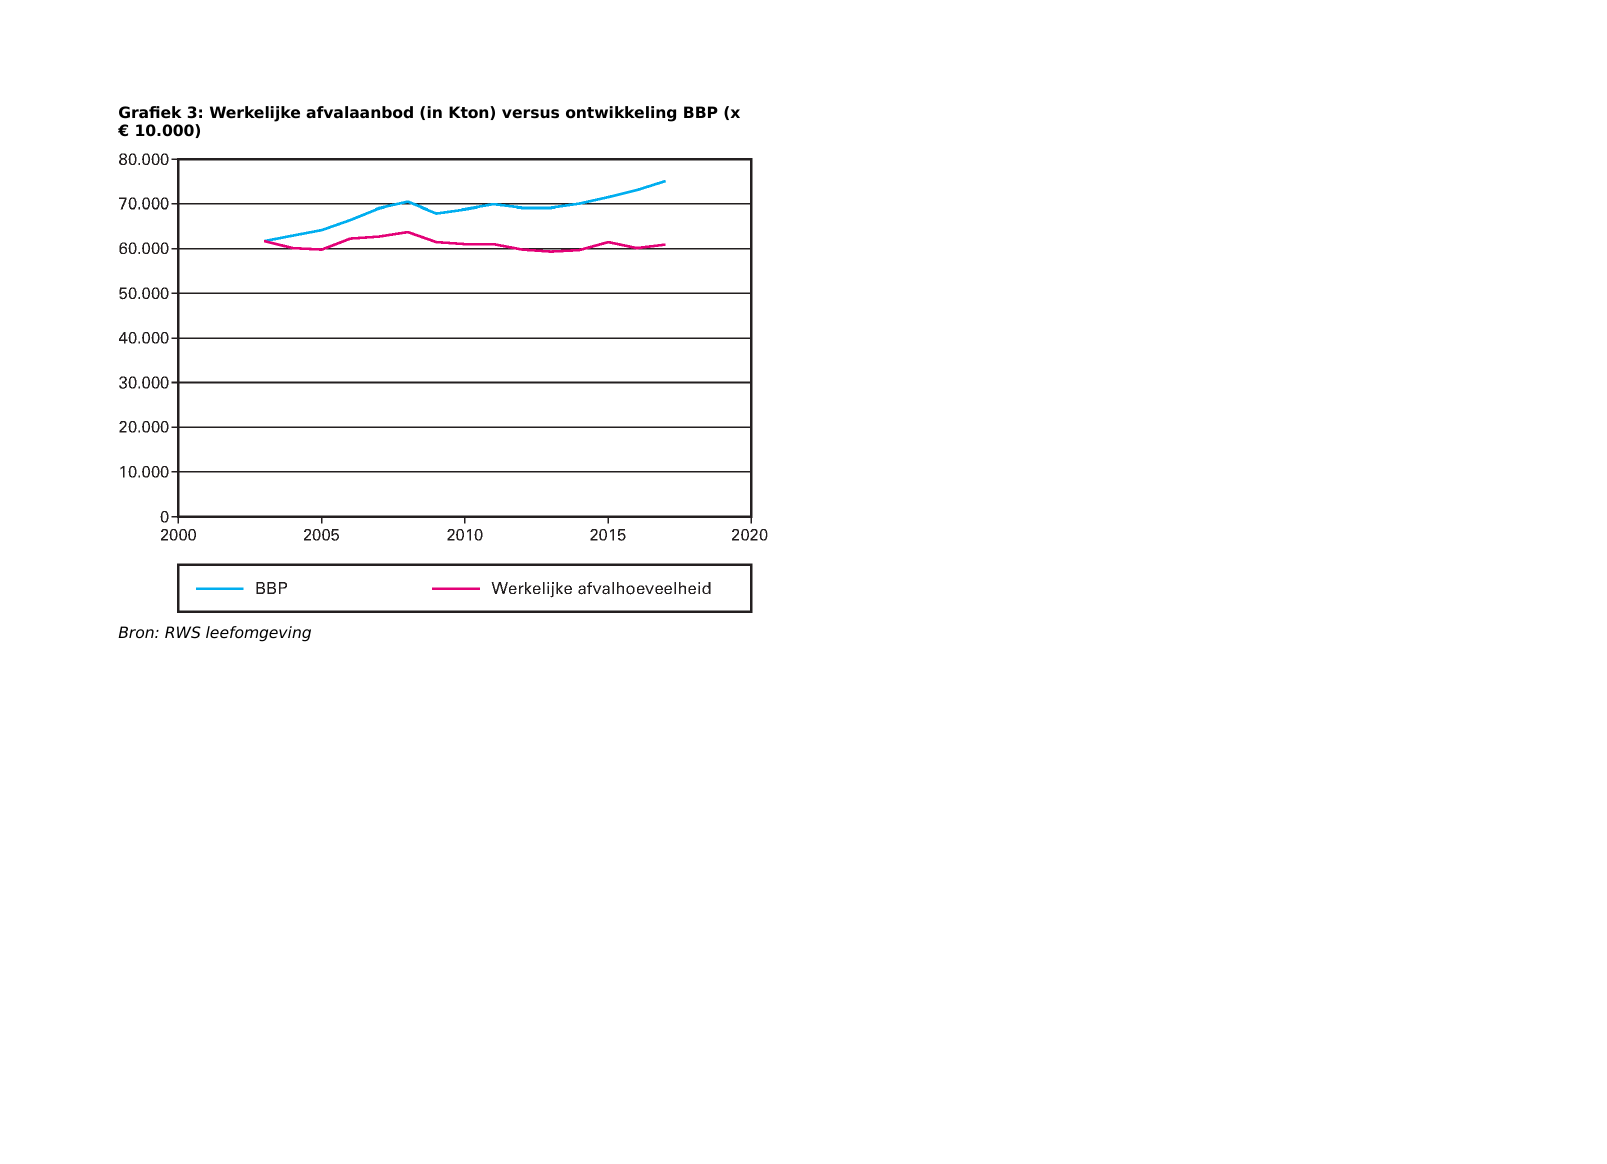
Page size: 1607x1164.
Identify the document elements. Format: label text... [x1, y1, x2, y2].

text Bron: RWS leefomgeving [118, 624, 768, 642]
text Grafiek 3: Werkelijke afvalaanbod (in Kton) versus ontwikkeling BBP (x € 10.000) [118, 104, 768, 140]
picture [118, 151, 768, 613]
